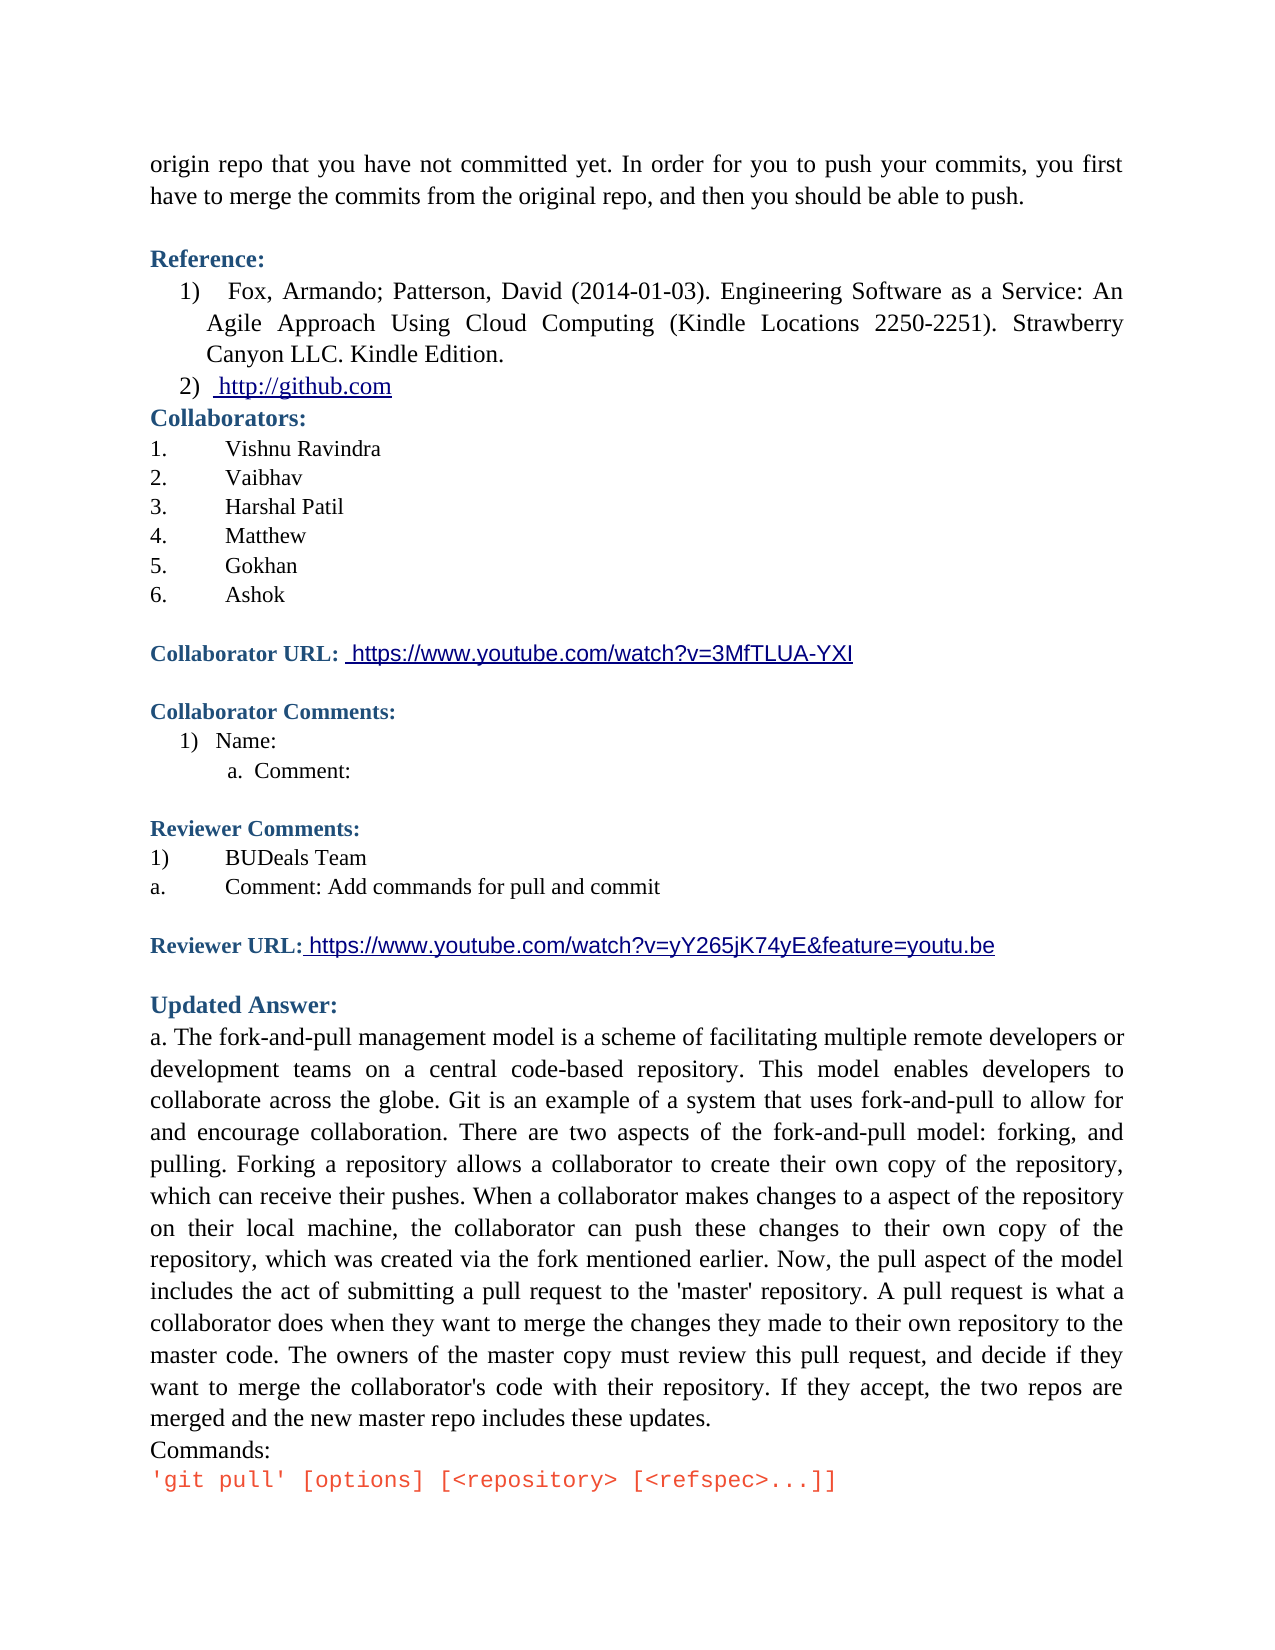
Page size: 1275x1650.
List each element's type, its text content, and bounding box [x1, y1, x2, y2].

text Updated Answer: [150, 991, 1125, 1019]
text Reference: [150, 245, 1125, 273]
text 1) Name: [179, 728, 1125, 754]
text 3. Harshal Patil [150, 494, 1125, 520]
text Reviewer Comments: [150, 816, 1125, 841]
text Collaborators: [150, 404, 1125, 432]
text Commands: [150, 1436, 1125, 1464]
text Collaborator URL: https://www.youtube.com/watch?v=3MfTLUA-YXI [150, 640, 1125, 666]
text a. The fork-and-pull management model is a scheme of facilitating multiple remote developers or development teams on a central code-based repository. This model enables developers to collaborate across the globe. Git is an example of a system that uses fork-and-pull to allow for and encourage collaboration. There are two aspects of the fork-and-pull model: forking, and pulling. Forking a repository allows a collaborator to create their own copy of the repository, which can receive their pushes. When a collaborator makes changes to a aspect of the repository on their local machine, the collaborator can push these changes to their own copy of the repository, which was created via the fork mentioned earlier. Now, the pull aspect of the model includes the act of submitting a pull request to the 'master' repository. A pull request is what a collaborator does when they want to merge the changes they made to their own repository to the master code. The owners of the master copy must review this pull request, and decide if they want to merge the collaborator's code with their repository. If they accept, the two repos are merged and the new master repo includes these updates. [150, 1023, 1125, 1432]
text 1) Fox, Armando; Patterson, David (2014-01-03). Engineering Software as a Service: An Agile Approach Using Cloud Computing (Kindle Locations 2250-2251). Strawberry Canyon LLC. Kindle Edition. [179, 277, 1125, 368]
text Collaborator Comments: [150, 699, 1125, 725]
text a. Comment: Add commands for pull and commit [150, 874, 1125, 900]
text 4. Matthew [150, 523, 1125, 549]
text 2) http://github.com [179, 372, 1125, 400]
text 6. Ashok [150, 582, 1125, 607]
text 'git pull' [options] [<repository> [<refspec>...]] [150, 1468, 1125, 1494]
text origin repo that you have not committed yet. In order for you to push your commits, you first have to merge the commits from the original repo, and then you should be able to push. [150, 150, 1125, 209]
text 1) BUDeals Team [150, 845, 1125, 871]
text a. Comment: [227, 758, 1125, 783]
text 2. Vaibhav [150, 465, 1125, 491]
text Reviewer URL: https://www.youtube.com/watch?v=yY265jK74yE&feature=youtu.be [150, 933, 1125, 958]
text 5. Gokhan [150, 553, 1125, 578]
text 1. Vishnu Ravindra [150, 436, 1125, 461]
